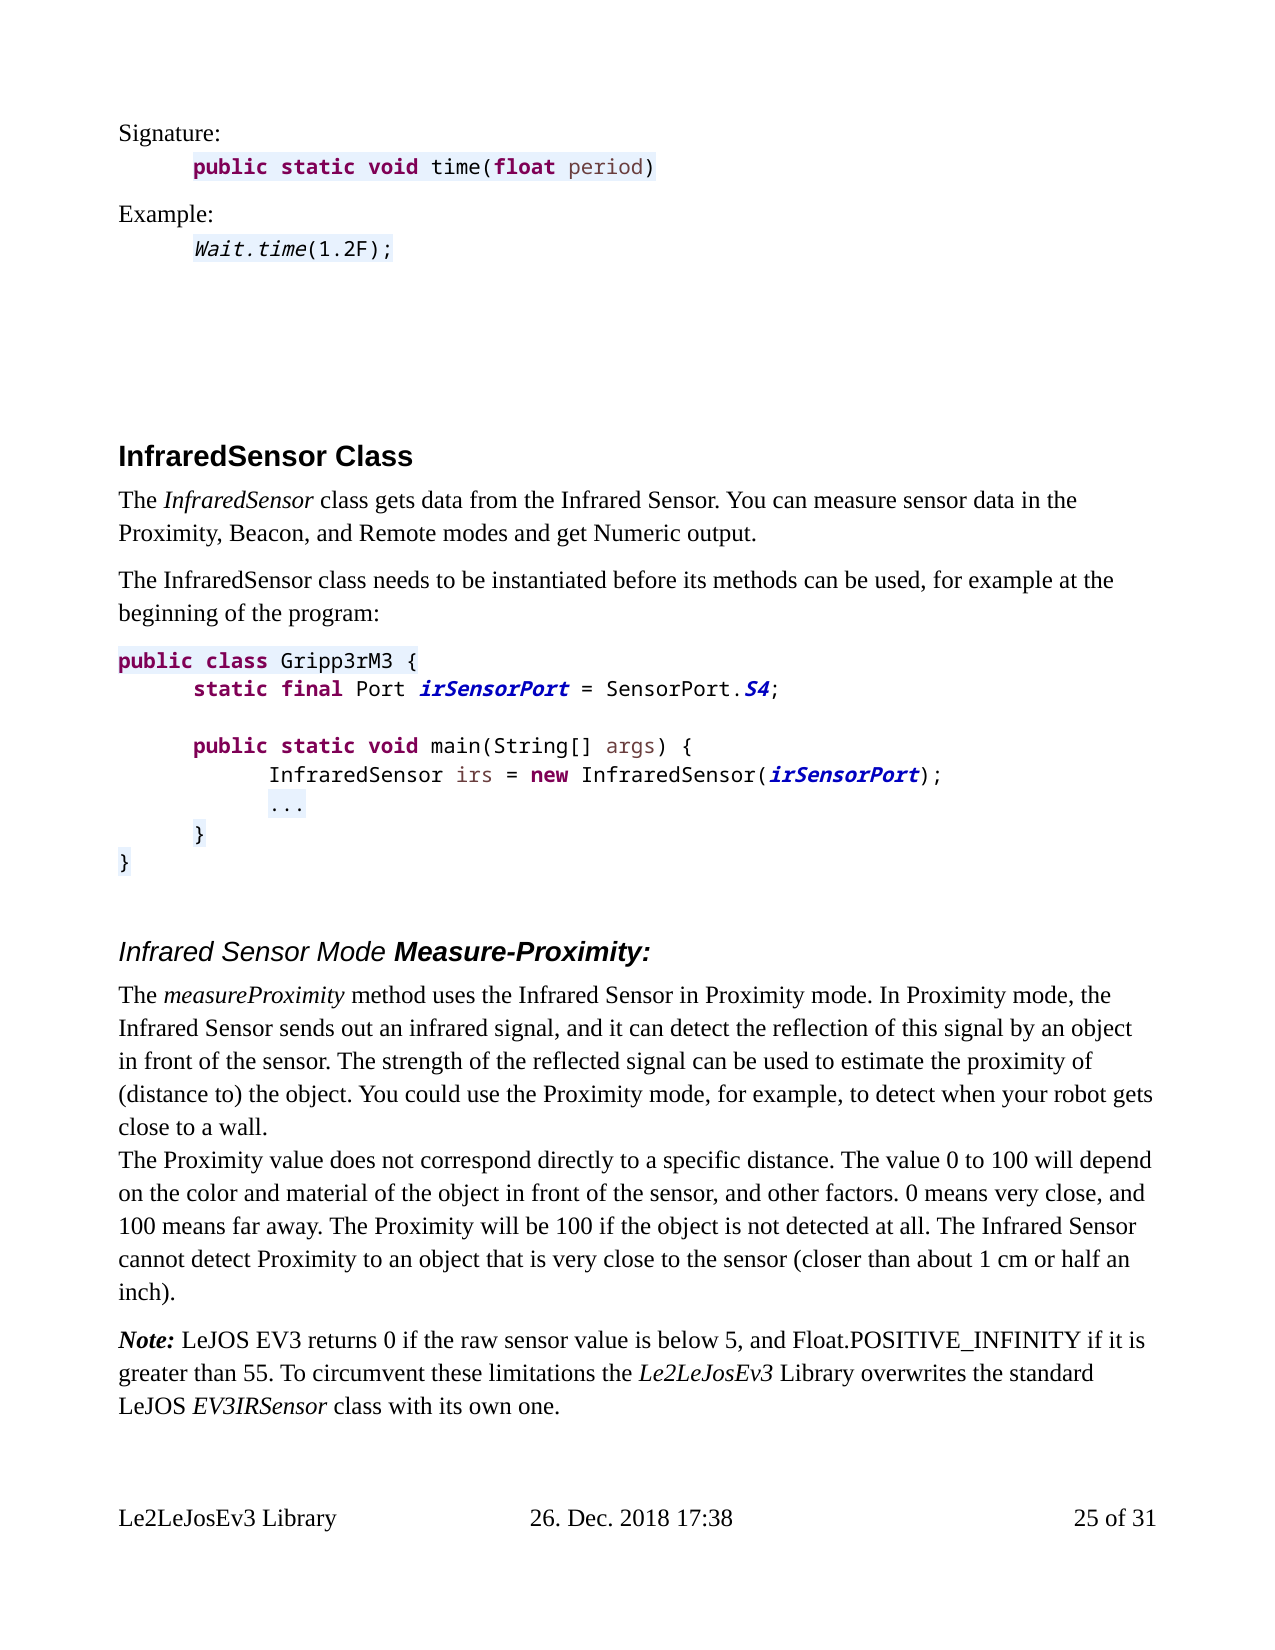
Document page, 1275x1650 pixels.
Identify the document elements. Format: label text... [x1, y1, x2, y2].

subtitle Infrared Sensor Mode Measure-Proximity: [118, 936, 1157, 967]
text The measureProximity method uses the Infrared Sensor in Proximity mode. In Proximity mode, the Infrared Sensor sends out an infrared signal, and it can detect the reflection of this signal by an object in front of the sensor. The strength of the reflected signal can be used to estimate the proximity of (distance to) the object. You could use the Proximity mode, for example, to detect when your robot gets close to a wall. The Proximity value does not correspond directly to a specific distance. The value 0 to 100 will depend on the color and material of the object in front of the sensor, and other factors. 0 means very close, and 100 means far away. The Proximity will be 100 if the object is not detected at all. The Infrared Sensor cannot detect Proximity to an object that is very close to the sensor (closer than about 1 cm or half an inch). [118, 980, 1157, 1306]
text static final Port irSensorPort = SensorPort.S4; [118, 674, 1157, 703]
text public static void main(String[] args) { [118, 731, 1157, 760]
text public class Gripp3rM3 { [118, 646, 1157, 674]
text Note: LeJOS EV3 returns 0 if the raw sensor value is below 5, and Float.POSITIVE_INFINITY if it is greater than 55. To circumvent these limitations the Le2LeJosEv3 Library overwrites the standard LeJOS EV3IRSensor class with its own one. [118, 1325, 1157, 1419]
text Signature: public static void time(float period) [118, 118, 1157, 181]
text The InfraredSensor class needs to be instantiated before its methods can be used, for example at the beginning of the program: [118, 565, 1157, 627]
text The InfraredSensor class gets data from the Infrared Sensor. You can measure sensor data in the Proximity, Beacon, and Remote modes and get Numeric output. [118, 485, 1157, 546]
text InfraredSensor irs = new InfraredSensor(irSensorPort); [118, 760, 1157, 788]
subtitle InfraredSensor Class [118, 438, 1157, 472]
text } [118, 818, 1157, 847]
text Example: Wait.time(1.2F); [118, 199, 1157, 262]
text ... [118, 788, 1157, 818]
text } [118, 847, 1157, 876]
